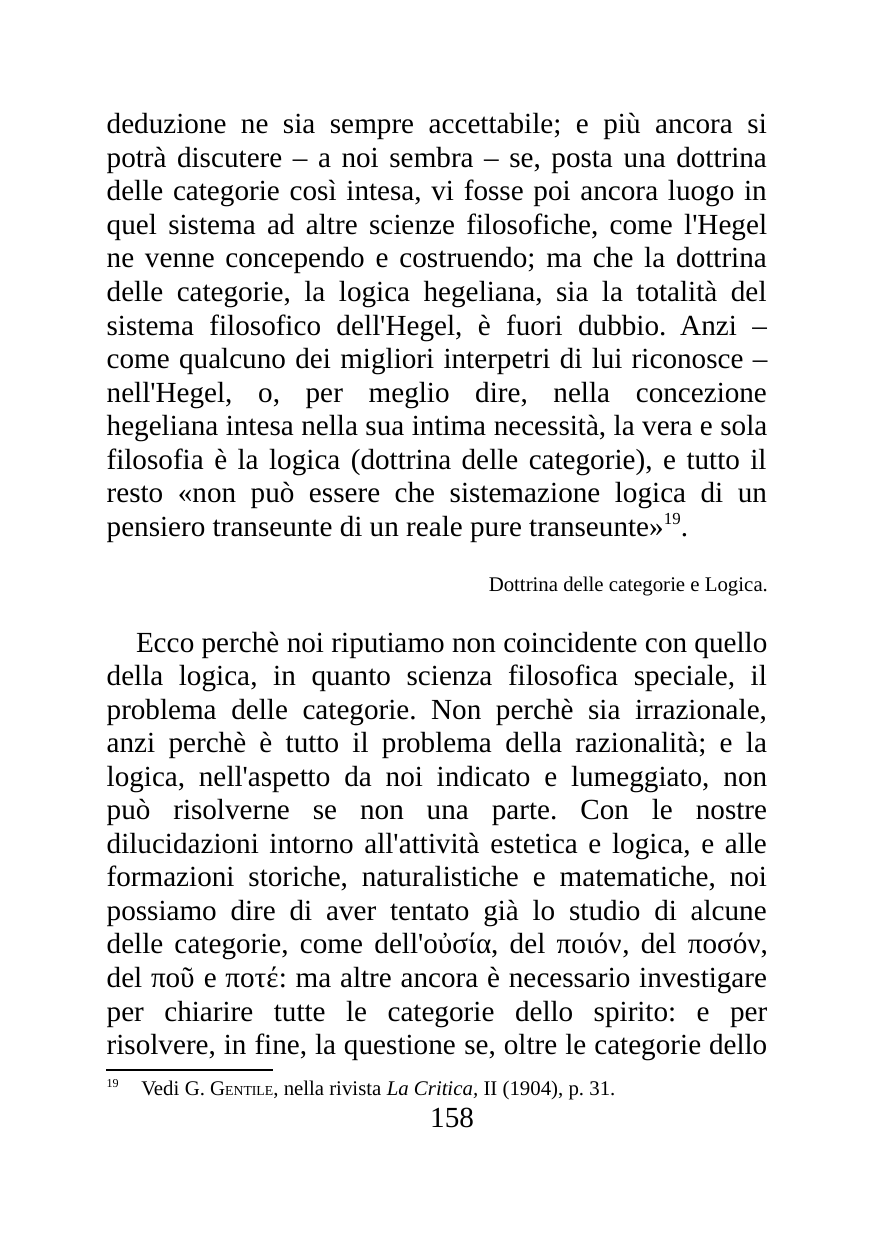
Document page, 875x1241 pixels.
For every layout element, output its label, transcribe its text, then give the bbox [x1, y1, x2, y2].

text Ecco perchè noi riputiamo non coincidente con quello della logica, in quanto scienza filosofica speciale, il problema delle categorie. Non perchè sia irrazionale, anzi perchè è tutto il problema della razionalità; e la logica, nell'aspetto da noi indicato e lumeggiato, non può risolverne se non una parte. Con le nostre dilucidazioni intorno all'attività estetica e logica, e alle formazioni storiche, naturalistiche e matematiche, noi possiamo dire di aver tentato già lo studio di alcune delle categorie, come dell'οὐσία, del ποιόν, del ποσόν, del ποῦ e ποτέ: ma altre ancora è necessario investigare per chiarire tutte le categorie dello spirito: e per risolvere, in fine, la questione se, oltre le categorie dello [106, 625, 768, 1061]
text Dottrina delle categorie e Logica. [106, 572, 768, 596]
text Vedi G. Gentile, nella rivista La Critica, II (1904), p. 31. [106, 1076, 768, 1100]
text deduzione ne sia sempre accettabile; e più ancora si potrà discutere ‒ a noi sembra ‒ se, posta una dottrina delle categorie così intesa, vi fosse poi ancora luogo in quel sistema ad altre scienze filosofiche, come l'Hegel ne venne concependo e costruendo; ma che la dottrina delle categorie, la logica hegeliana, sia la totalità del sistema filosofico dell'Hegel, è fuori dubbio. Anzi ‒ come qualcuno dei migliori interpetri di lui riconosce ‒ nell'Hegel, o, per meglio dire, nella concezione hegeliana intesa nella sua intima necessità, la vera e sola filosofia è la logica (dottrina delle categorie), e tutto il resto «non può essere che sistemazione logica di un pensiero transeunte di un reale pure transeunte». [106, 106, 768, 542]
